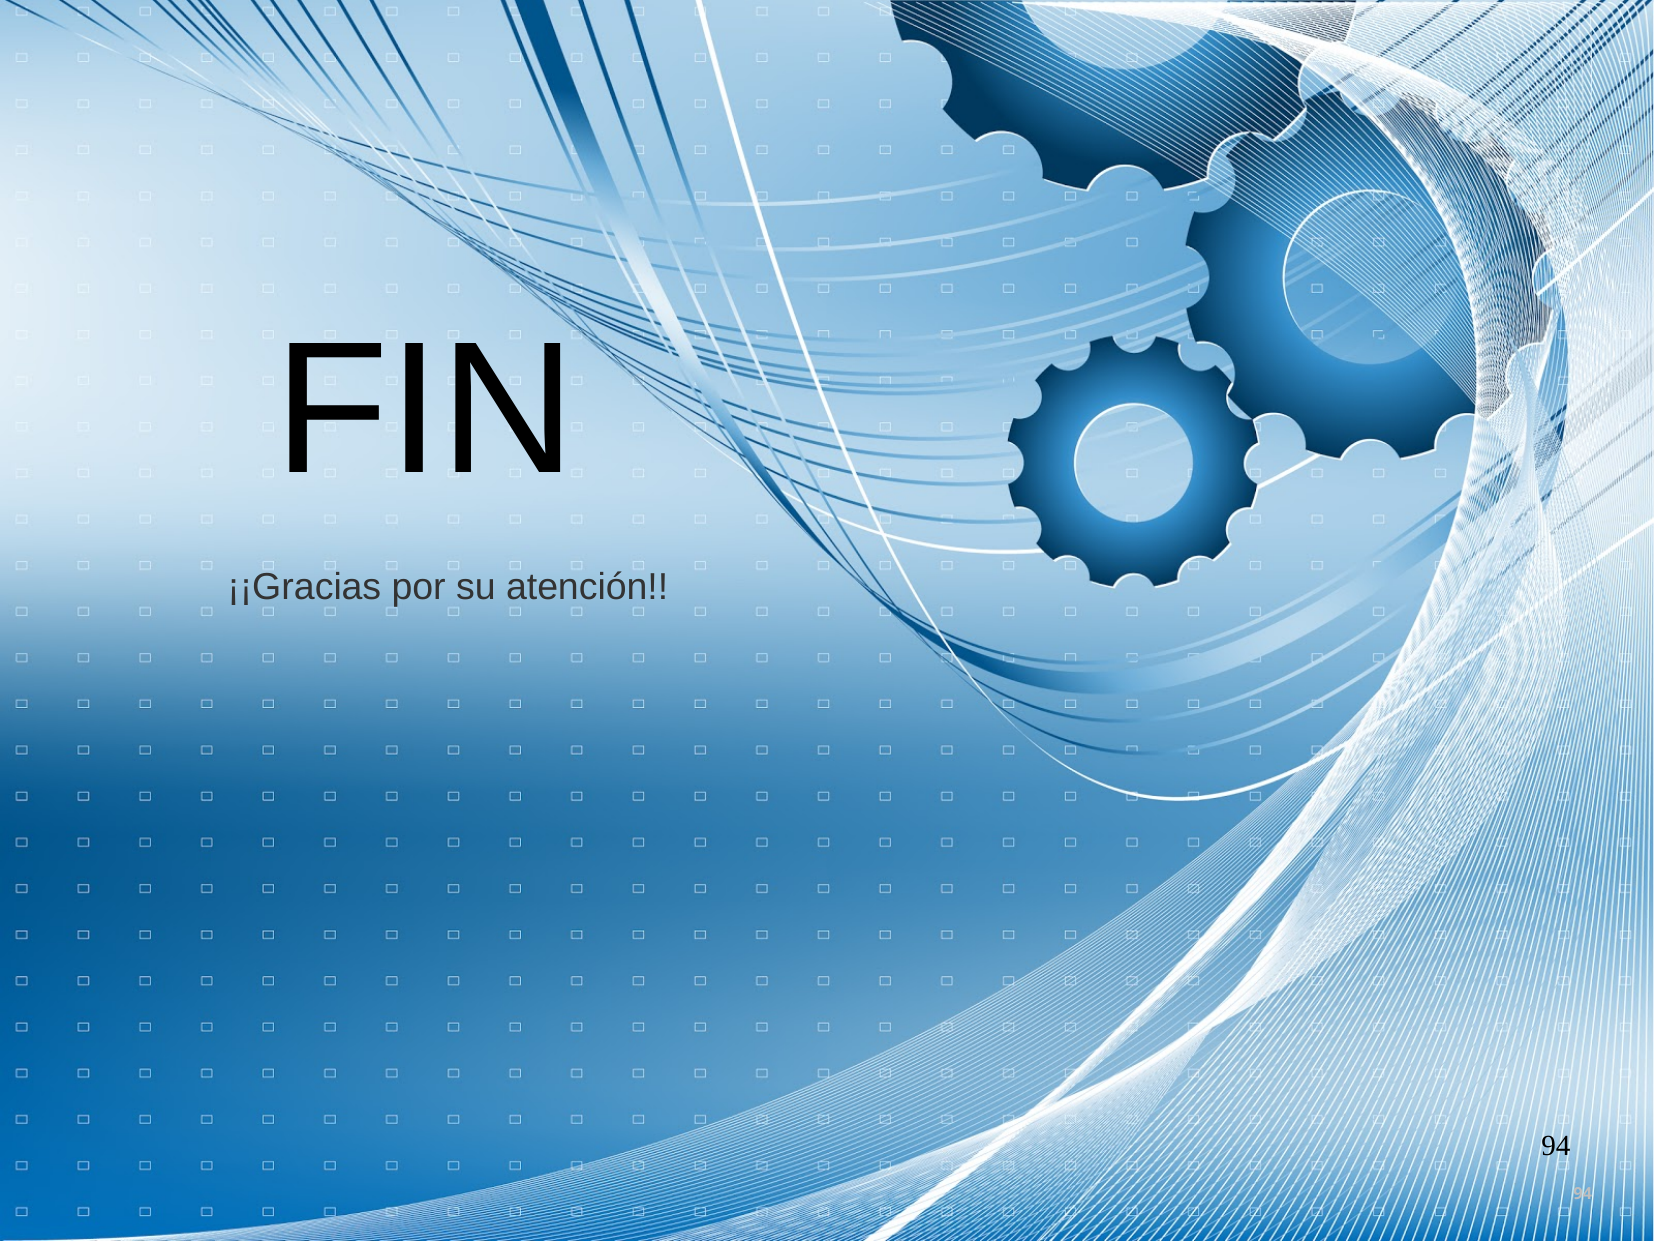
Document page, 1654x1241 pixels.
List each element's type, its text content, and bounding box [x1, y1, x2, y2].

text_box FIN [259, 295, 733, 532]
picture [0, 0, 1654, 1241]
text_box ¡¡Gracias por su atención!! [212, 557, 768, 662]
